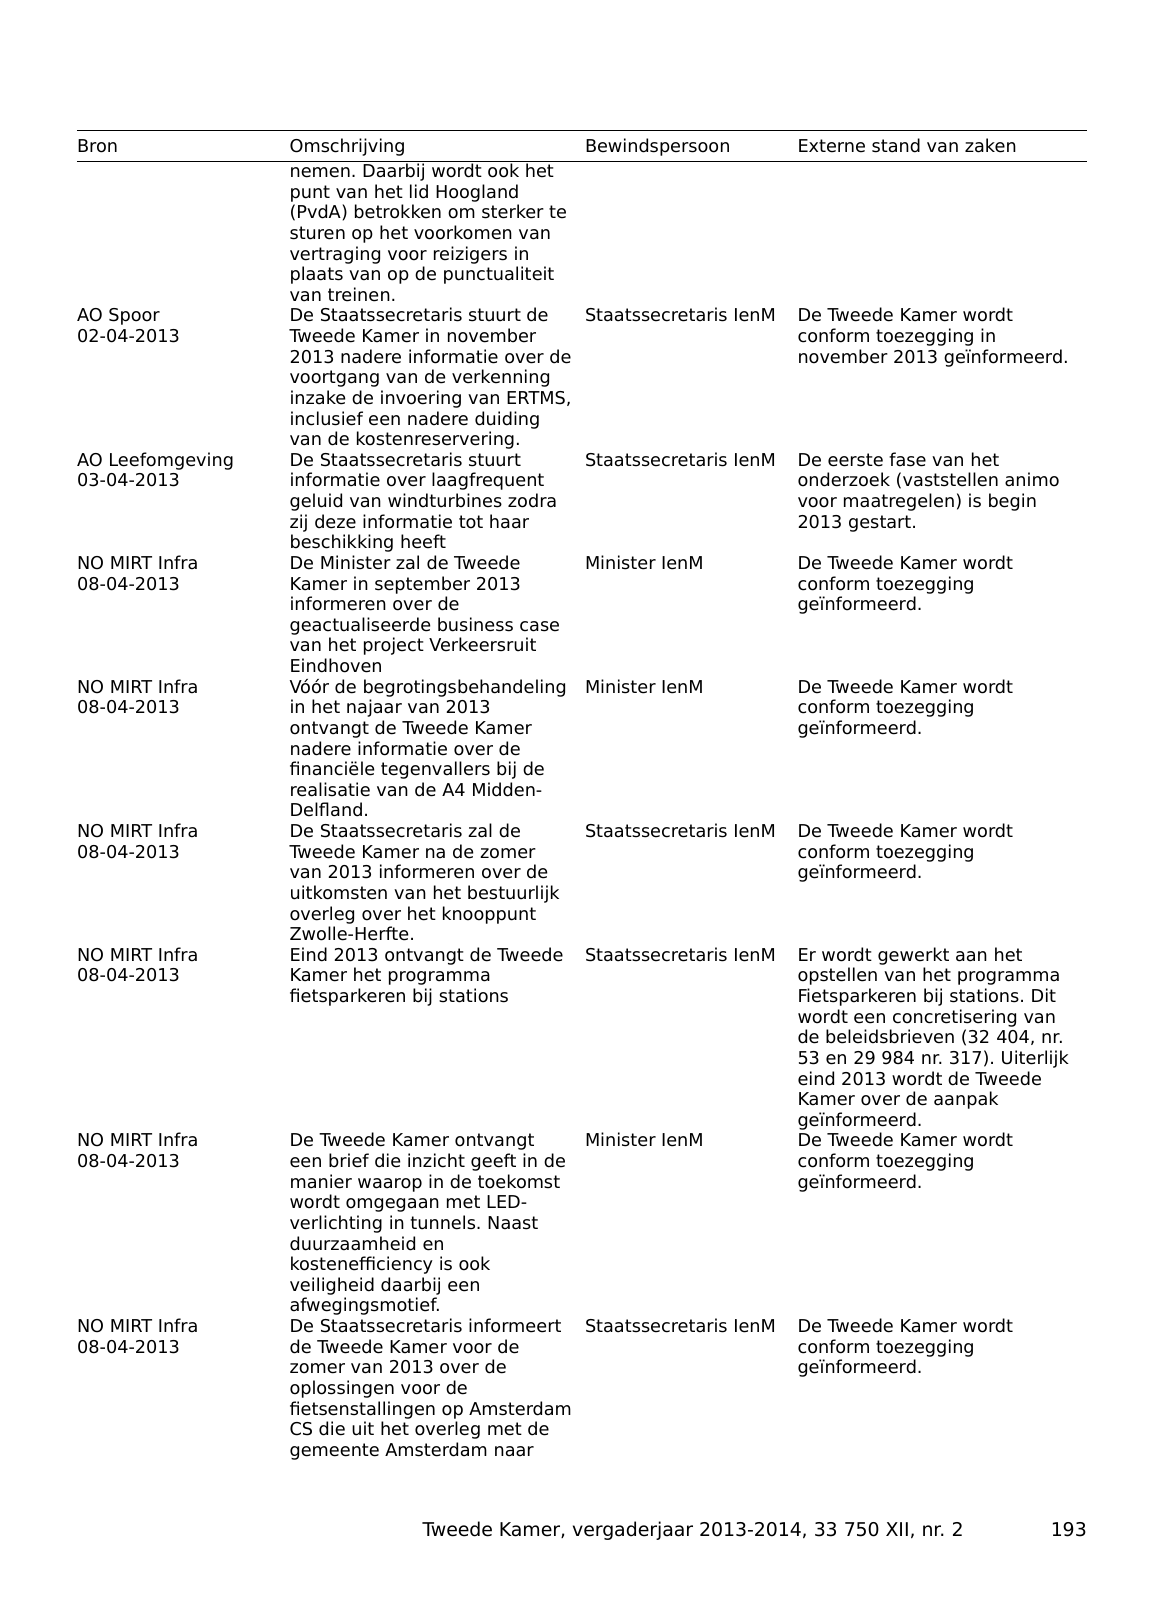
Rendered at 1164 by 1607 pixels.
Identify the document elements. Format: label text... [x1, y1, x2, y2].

table_cell Staatssecretaris IenM [579, 450, 791, 553]
table_cell De Tweede Kamer wordt conform toezegging in november 2013 geïnformeerd. [791, 305, 1087, 450]
table_cell De Tweede Kamer wordt conform toezegging geïnformeerd. [791, 553, 1087, 677]
table_cell NO MIRT Infra 08-04-2013 [77, 553, 283, 677]
table_cell NO MIRT Infra 08-04-2013 [77, 1316, 283, 1460]
table_cell NO MIRT Infra 08-04-2013 [77, 945, 283, 1130]
table_cell De Tweede Kamer ontvangt een brief die inzicht geeft in de manier waarop in de toekomst wordt omgegaan met LED-verlichting in tunnels. Naast duurzaamheid en kostenefficiency is ook veiligheid daarbij een afwegingsmotief. [284, 1130, 579, 1316]
table_cell nemen. Daarbij wordt ook het punt van het lid Hoogland (PvdA) betrokken om sterker te sturen op het voorkomen van vertraging voor reizigers in plaats van op de punctualiteit van treinen. [284, 162, 579, 305]
table_cell [579, 162, 791, 305]
table_cell Minister IenM [579, 677, 791, 821]
table_cell Minister IenM [579, 553, 791, 677]
table_cell [77, 162, 283, 305]
table_header Externe stand van zaken [791, 131, 1087, 161]
table_header Bewindspersoon [579, 131, 791, 161]
table_cell De Staatssecretaris zal de Tweede Kamer na de zomer van 2013 informeren over de uitkomsten van het bestuurlijk overleg over het knooppunt Zwolle-Herfte. [284, 821, 579, 945]
table_cell NO MIRT Infra 08-04-2013 [77, 677, 283, 821]
table_cell Minister IenM [579, 1130, 791, 1316]
table_cell De Tweede Kamer wordt conform toezegging geïnformeerd. [791, 677, 1087, 821]
table_cell Vóór de begrotingsbehandeling in het najaar van 2013 ontvangt de Tweede Kamer nadere informatie over de financiële tegenvallers bij de realisatie van de A4 Midden-Delfland. [284, 677, 579, 821]
table_cell NO MIRT Infra 08-04-2013 [77, 1130, 283, 1316]
table_cell De Tweede Kamer wordt conform toezegging geïnformeerd. [791, 821, 1087, 945]
table_cell De Staatssecretaris informeert de Tweede Kamer voor de zomer van 2013 over de oplossingen voor de fietsenstallingen op Amsterdam CS die uit het overleg met de gemeente Amsterdam naar [284, 1316, 579, 1460]
table_cell De Minister zal de Tweede Kamer in september 2013 informeren over de geactualiseerde business case van het project Verkeersruit Eindhoven [284, 553, 579, 677]
table_cell De eerste fase van het onderzoek (vaststellen animo voor maatregelen) is begin 2013 gestart. [791, 450, 1087, 553]
table_cell De Tweede Kamer wordt conform toezegging geïnformeerd. [791, 1316, 1087, 1460]
table_cell Staatssecretaris IenM [579, 1316, 791, 1460]
table_cell [791, 162, 1087, 305]
table_cell De Staatssecretaris stuurt de Tweede Kamer in november 2013 nadere informatie over de voortgang van de verkenning inzake de invoering van ERTMS, inclusief een nadere duiding van de kostenreservering. [284, 305, 579, 450]
table_cell De Staatssecretaris stuurt informatie over laagfrequent geluid van windturbines zodra zij deze informatie tot haar beschikking heeft [284, 450, 579, 553]
table_cell Staatssecretaris IenM [579, 821, 791, 945]
table_cell De Tweede Kamer wordt conform toezegging geïnformeerd. [791, 1130, 1087, 1316]
table_cell Staatssecretaris IenM [579, 305, 791, 450]
table_cell Eind 2013 ontvangt de Tweede Kamer het programma fietsparkeren bij stations [284, 945, 579, 1130]
table_header Bron [77, 131, 283, 161]
table_cell AO Spoor 02-04-2013 [77, 305, 283, 450]
table_cell AO Leefomgeving 03-04-2013 [77, 450, 283, 553]
table_cell Staatssecretaris IenM [579, 945, 791, 1130]
table_header Omschrijving [284, 131, 579, 161]
table_cell NO MIRT Infra 08-04-2013 [77, 821, 283, 945]
table_cell Er wordt gewerkt aan het opstellen van het programma Fietsparkeren bij stations. Dit wordt een concretisering van de beleidsbrieven (32 404, nr. 53 en 29 984 nr. 317). Uiterlijk eind 2013 wordt de Tweede Kamer over de aanpak geïnformeerd. [791, 945, 1087, 1130]
